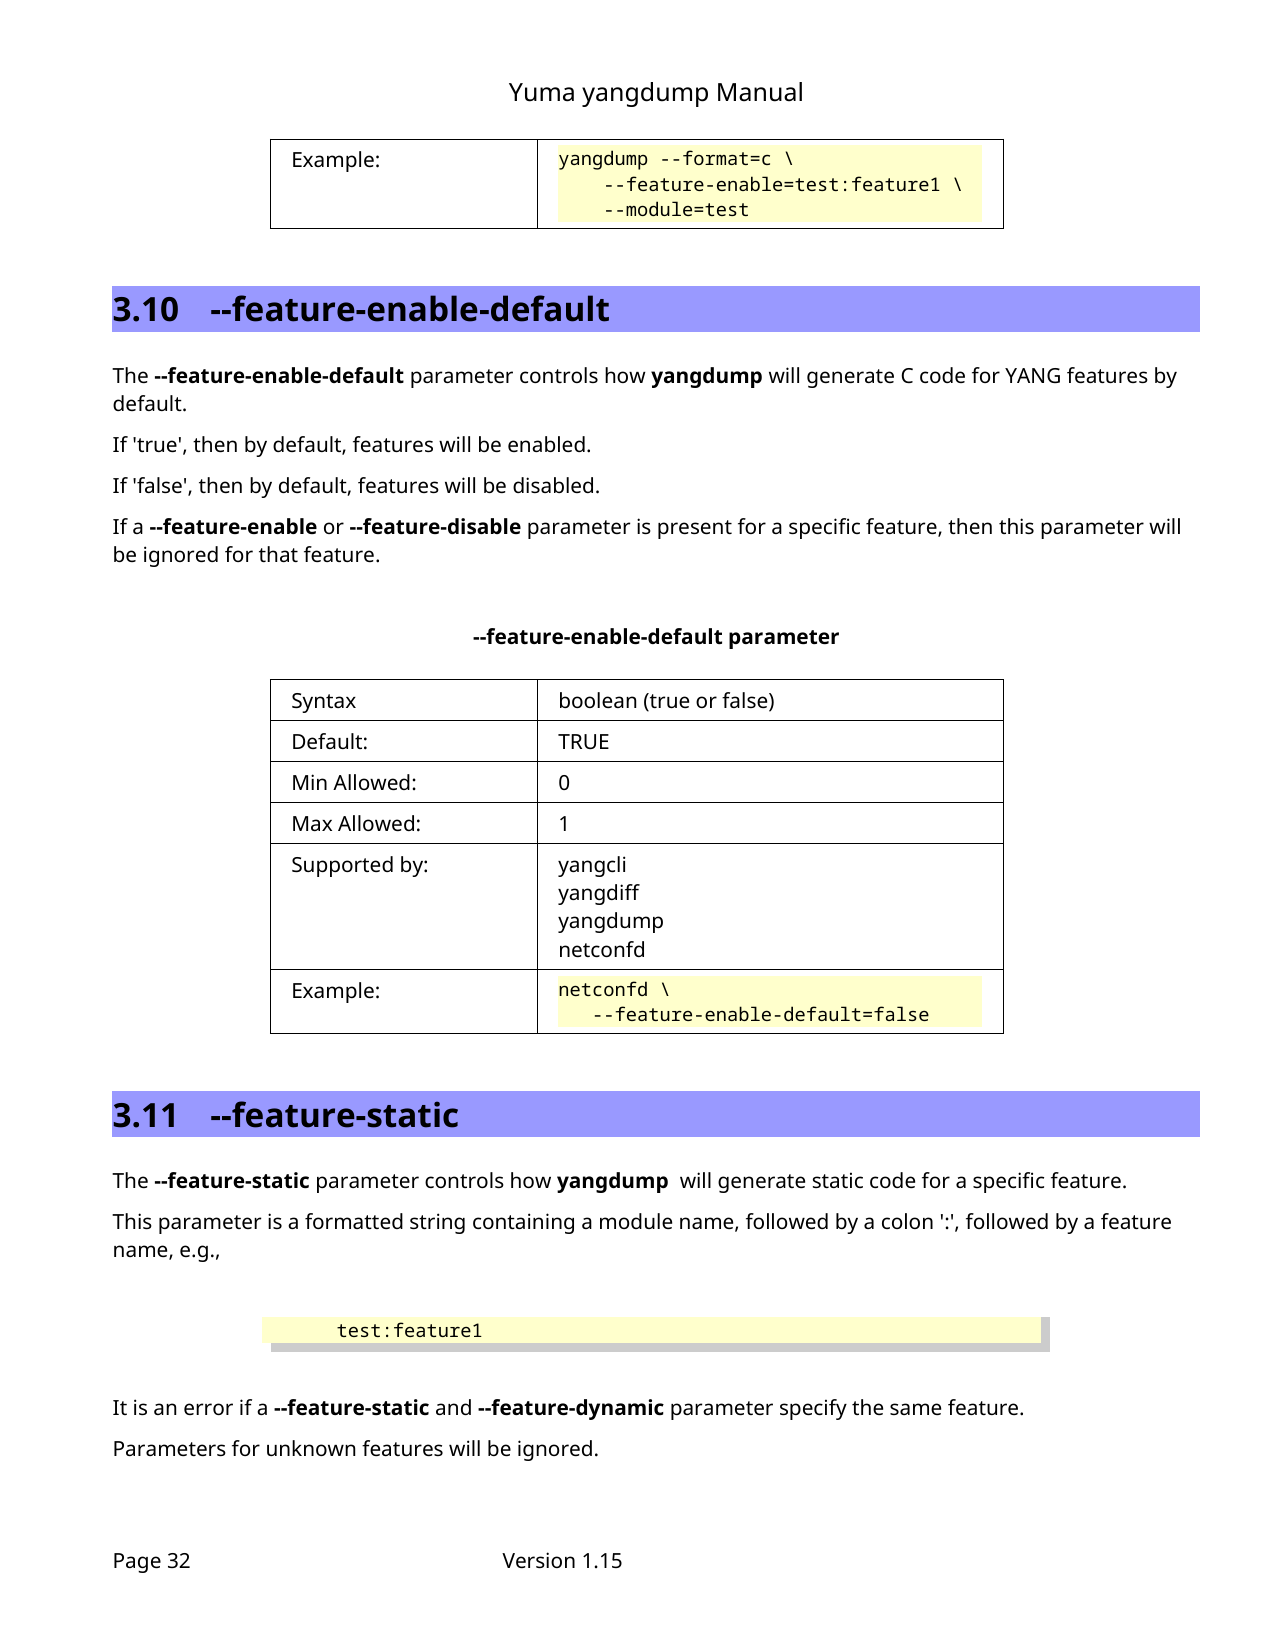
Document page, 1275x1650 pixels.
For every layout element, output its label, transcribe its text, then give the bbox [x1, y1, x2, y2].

table_cell TRUE [538, 721, 1003, 761]
table_cell Min Allowed: [271, 762, 537, 802]
text If a --feature-enable or --feature-disable parameter is present for a specific feature, then this parameter will be ignored for that feature. [112, 512, 1200, 569]
table_cell netconfd \ --feature-enable-default=false [538, 970, 1003, 1033]
table_cell Example: [271, 970, 537, 1033]
table_cell Max Allowed: [271, 803, 537, 843]
text If 'false', then by default, features will be disabled. [112, 471, 1200, 499]
text Parameters for unknown features will be ignored. [112, 1434, 1200, 1462]
text It is an error if a --feature-static and --feature-dynamic parameter specify the same feature. [112, 1393, 1200, 1421]
text The --feature-enable-default parameter controls how yangdump will generate C code for YANG features by default. [112, 361, 1200, 418]
table_cell yangcli yangdiff yangdump netconfd [538, 844, 1003, 969]
text This parameter is a formatted string containing a module name, followed by a colon ':', followed by a feature name, e.g., [112, 1207, 1200, 1264]
table_cell yangdump --format=c \ --feature-enable=test:feature1 \ --module=test [538, 140, 1003, 228]
subtitle --feature-static [112, 1091, 1200, 1137]
table_header boolean (true or false) [538, 680, 1003, 720]
table_cell 0 [538, 762, 1003, 802]
subtitle --feature-enable-default [112, 286, 1200, 332]
text test:feature1 [262, 1317, 1041, 1343]
table_cell 1 [538, 803, 1003, 843]
table_cell Example: [271, 140, 537, 228]
subtitle --feature-enable-default parameter [127, 622, 1185, 651]
table_header Syntax [271, 680, 537, 720]
table_cell Default: [271, 721, 537, 761]
text The --feature-static parameter controls how yangdump will generate static code for a specific feature. [112, 1166, 1200, 1194]
text If 'true', then by default, features will be enabled. [112, 430, 1200, 459]
table_cell Supported by: [271, 844, 537, 969]
